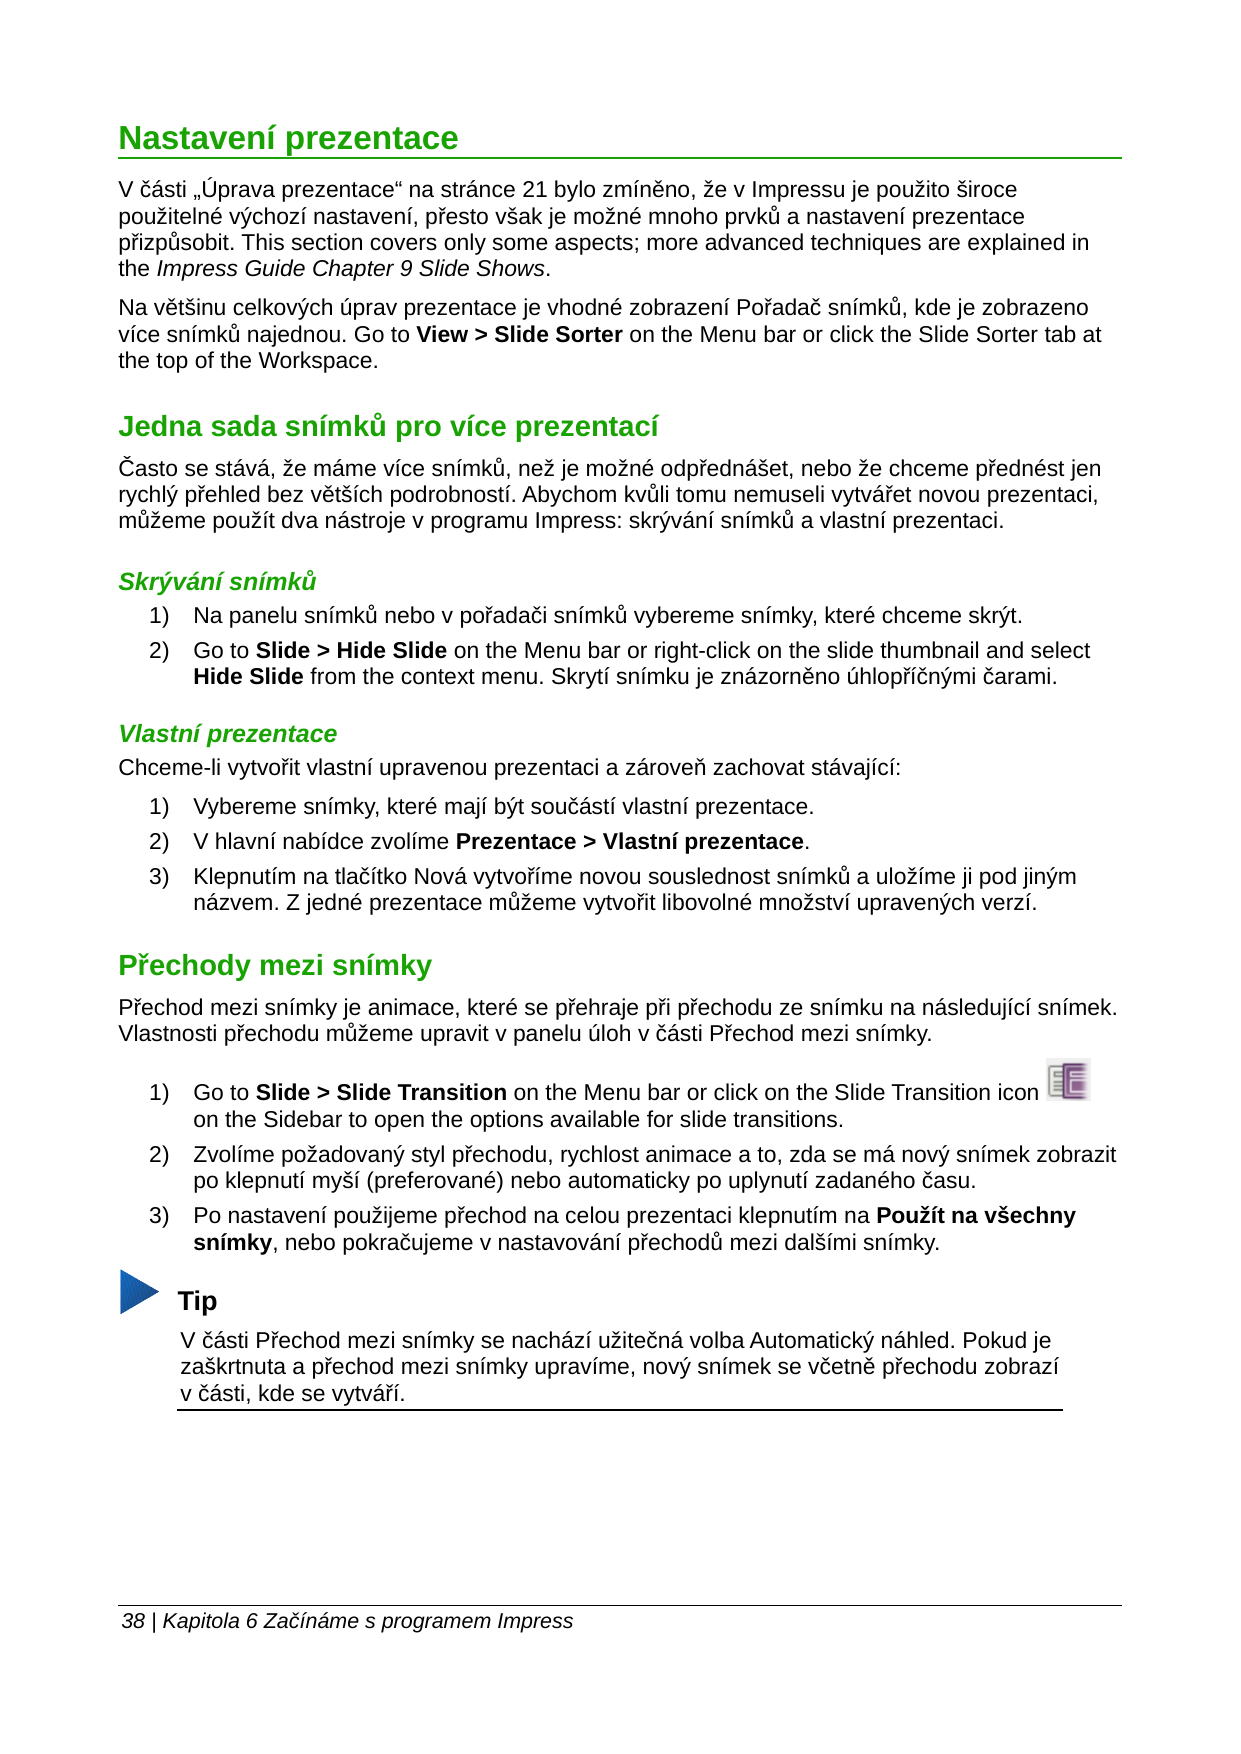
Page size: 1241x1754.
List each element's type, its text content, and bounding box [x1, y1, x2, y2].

subtitle Vlastní prezentace [118, 719, 1122, 748]
list V části „Úprava prezentace“ na stránce 20 bylo zmíněno, že v Impressu je použito široce použitelné výchozí nastavení, přesto však je možné mnoho prvků a nastavení prezentace přizpůsobit. This section covers only some aspects; more advanced techniques are explained in the Impress Guide Chapter 9 Slide Shows. [118, 176, 1122, 282]
text V části Přechod mezi snímky se nachází užitečná volba Automatický náhled. Pokud je zaškrtnuta a přechod mezi snímky upravíme, nový snímek se včetně přechodu zobrazí v části, kde se vytváří. [177, 1324, 1063, 1409]
list Po nastavení použijeme přechod na celou prezentaci klepnutím na Použít na všechny snímky, nebo pokračujeme v nastavování přechodů mezi dalšími snímky. [169, 1202, 1122, 1255]
list V hlavní nabídce zvolíme Prezentace > Vlastní prezentace. [169, 828, 1122, 854]
list Na většinu celkových úprav prezentace je vhodné zobrazení Pořadač snímků, kde je zobrazeno více snímků najednou. Go to View > Slide Sorter on the Menu bar or click the Slide Sorter tab at the top of the Workspace. [118, 294, 1122, 373]
subtitle Jedna sada snímků pro více prezentací [118, 409, 1122, 443]
subtitle Tip [118, 1267, 1122, 1316]
subtitle Nastavení prezentace [118, 118, 1122, 157]
list Go to Slide > Hide Slide on the Menu bar or right-click on the slide thumbnail and select Hide Slide from the context menu. Skrytí snímku je znázorněno úhlopříčnými čarami. [169, 637, 1122, 689]
list Vybereme snímky, které mají být součástí vlastní prezentace. [169, 793, 1122, 819]
subtitle Skrývání snímků [118, 567, 1122, 596]
subtitle Přechody mezi snímky [118, 948, 1122, 982]
list Zvolíme požadovaný styl přechodu, rychlost animace a to, zda se má nový snímek zobrazit po klepnutí myší (preferované) nebo automaticky po uplynutí zadaného času. [169, 1141, 1122, 1193]
list Go to Slide > Slide Transition on the Menu bar or click on the Slide Transition icon on the Sidebar to open the options available for slide transitions. [169, 1059, 1122, 1132]
list Chceme-li vytvořit vlastní upravenou prezentaci a zároveň zachovat stávající: [118, 754, 1122, 780]
list Klepnutím na tlačítko Nová vytvoříme novou souslednost snímků a uložíme ji pod jiným názvem. Z jedné prezentace můžeme vytvořit libovolné množství upravených verzí. [169, 863, 1122, 916]
list Přechod mezi snímky je animace, které se přehraje při přechodu ze snímku na následující snímek. Vlastnosti přechodu můžeme upravit v panelu úloh v části Přechod mezi snímky. [118, 993, 1122, 1046]
text Často se stává, že máme více snímků, než je možné odpřednášet, nebo že chceme přednést jen rychlý přehled bez větších podrobností. Abychom kvůli tomu nemuseli vytvářet novou prezentaci, můžeme použít dva nástroje v programu Impress: skrývání snímků a vlastní prezentaci. [118, 455, 1122, 534]
list Na panelu snímků nebo v pořadači snímků vybereme snímky, které chceme skrýt. [169, 602, 1122, 628]
